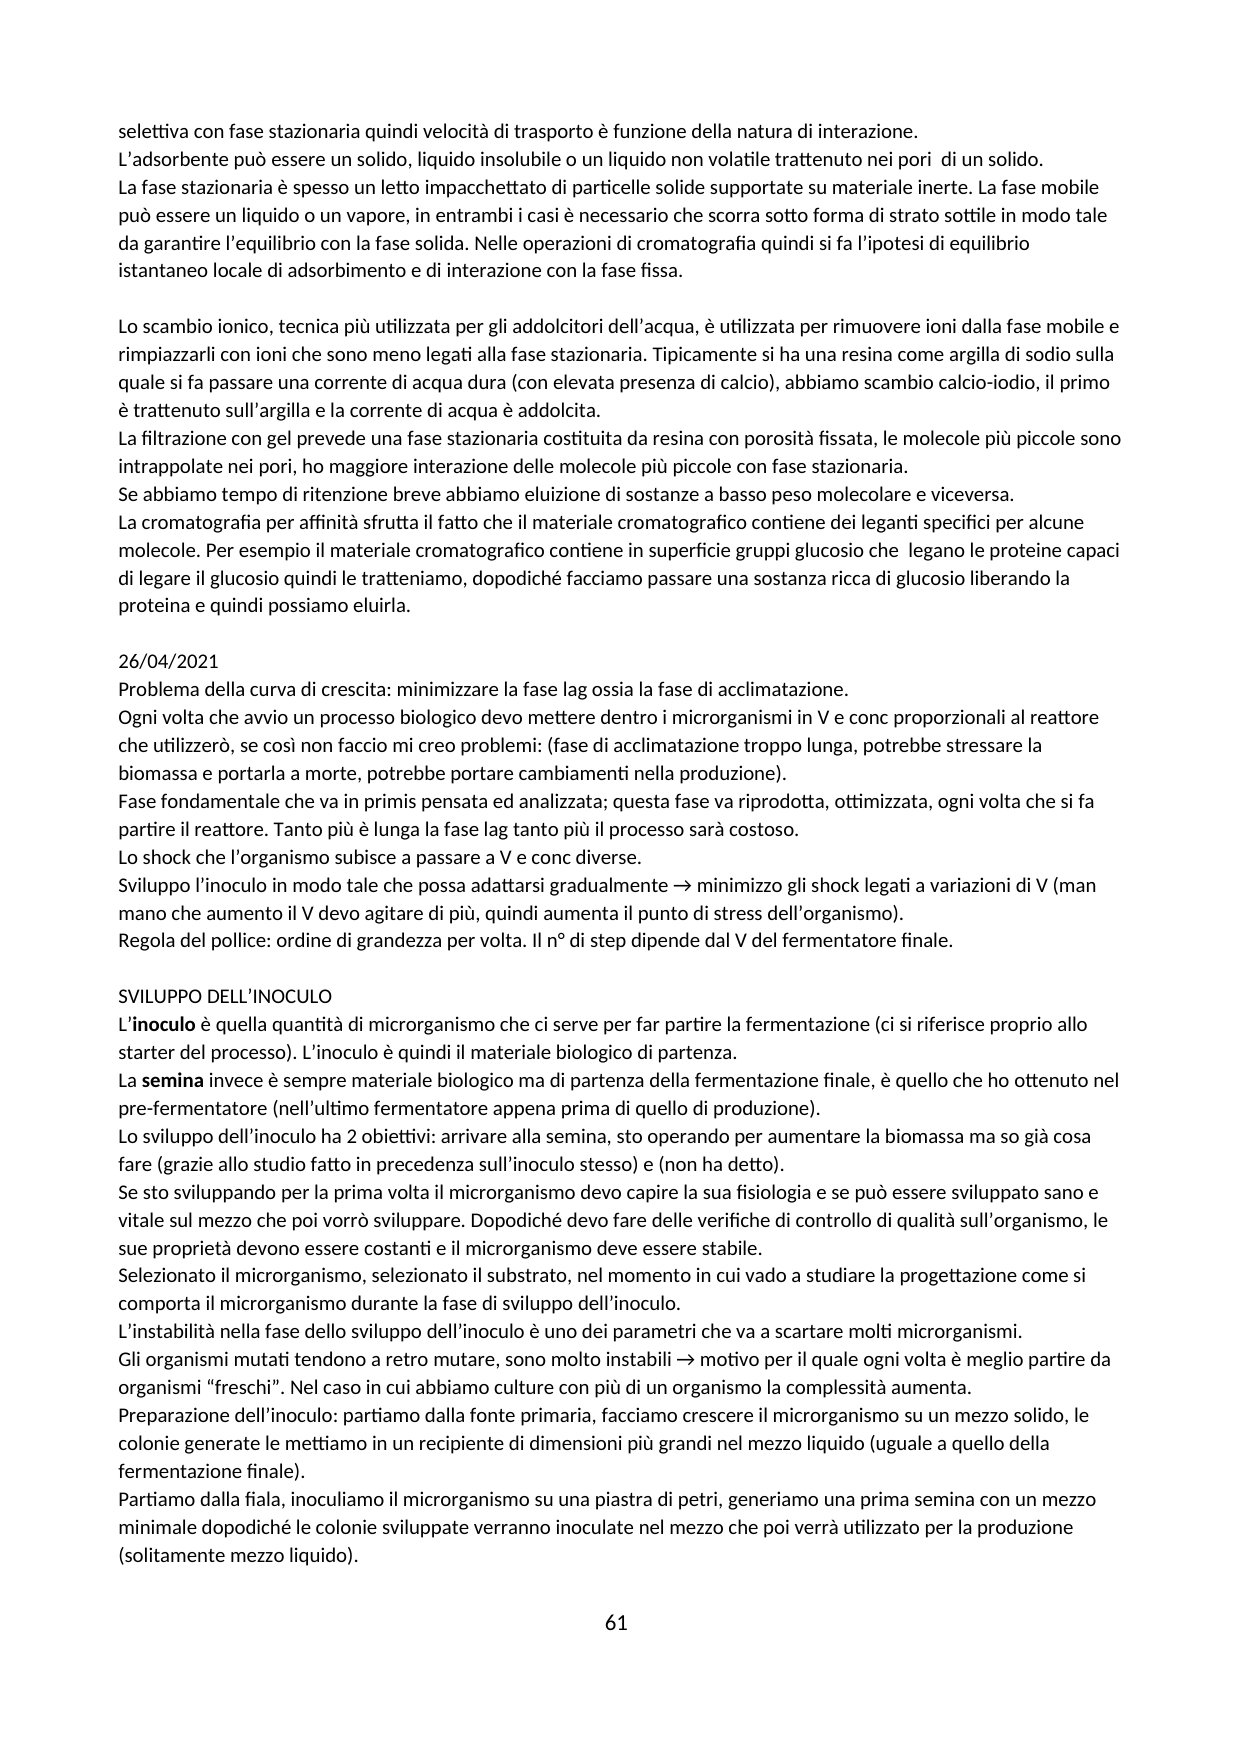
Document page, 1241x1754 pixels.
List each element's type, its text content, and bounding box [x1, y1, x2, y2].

text selettiva con fase stazionaria quindi velocità di trasporto è funzione della natura di interazione. L’adsorbente può essere un solido, liquido insolubile o un liquido non volatile trattenuto nei pori di un solido. La fase stazionaria è spesso un letto impacchettato di particelle solide supportate su materiale inerte. La fase mobile può essere un liquido o un vapore, in entrambi i casi è necessario che scorra sotto forma di strato sottile in modo tale da garantire l’equilibrio con la fase solida. Nelle operazioni di cromatografia quindi si fa l’ipotesi di equilibrio istantaneo locale di adsorbimento e di interazione con la fase fissa. Lo scambio ionico, tecnica più utilizzata per gli addolcitori dell’acqua, è utilizzata per rimuovere ioni dalla fase mobile e rimpiazzarli con ioni che sono meno legati alla fase stazionaria. Tipicamente si ha una resina come argilla di sodio sulla quale si fa passare una corrente di acqua dura (con elevata presenza di calcio), abbiamo scambio calcio-iodio, il primo è trattenuto sull’argilla e la corrente di acqua è addolcita. La filtrazione con gel prevede una fase stazionaria costituita da resina con porosità fissata, le molecole più piccole sono intrappolate nei pori, ho maggiore interazione delle molecole più piccole con fase stazionaria. Se abbiamo tempo di ritenzione breve abbiamo eluizione di sostanze a basso peso molecolare e viceversa. La cromatografia per affinità sfrutta il fatto che il materiale cromatografico contiene dei leganti specifici per alcune molecole. Per esempio il materiale cromatografico contiene in superficie gruppi glucosio che legano le proteine capaci di legare il glucosio quindi le tratteniamo, dopodiché facciamo passare una sostanza ricca di glucosio liberando la proteina e quindi possiamo eluirla. 26/04/2021 Problema della curva di crescita: minimizzare la fase lag ossia la fase di acclimatazione. Ogni volta che avvio un processo biologico devo mettere dentro i microrganismi in V e conc proporzionali al reattore che utilizzerò, se così non faccio mi creo problemi: (fase di acclimatazione troppo lunga, potrebbe stressare la biomassa e portarla a morte, potrebbe portare cambiamenti nella produzione). Fase fondamentale che va in primis pensata ed analizzata; questa fase va riprodotta, ottimizzata, ogni volta che si fa partire il reattore. Tanto più è lunga la fase lag tanto più il processo sarà costoso. Lo shock che l’organismo subisce a passare a V e conc diverse. Sviluppo l’inoculo in modo tale che possa adattarsi gradualmente → minimizzo gli shock legati a variazioni di V (man mano che aumento il V devo agitare di più, quindi aumenta il punto di stress dell’organismo). Regola del pollice: ordine di grandezza per volta. Il n° di step dipende dal V del fermentatore finale. SVILUPPO DELL’INOCULO L’inoculo è quella quantità di microrganismo che ci serve per far partire la fermentazione (ci si riferisce proprio allo starter del processo). L’inoculo è quindi il materiale biologico di partenza. La semina invece è sempre materiale biologico ma di partenza della fermentazione finale, è quello che ho ottenuto nel pre-fermentatore (nell’ultimo fermentatore appena prima di quello di produzione). Lo sviluppo dell’inoculo ha 2 obiettivi: arrivare alla semina, sto operando per aumentare la biomassa ma so già cosa fare (grazie allo studio fatto in precedenza sull’inoculo stesso) e (non ha detto). Se sto sviluppando per la prima volta il microrganismo devo capire la sua fisiologia e se può essere sviluppato sano e vitale sul mezzo che poi vorrò sviluppare. Dopodiché devo fare delle verifiche di controllo di qualità sull’organismo, le sue proprietà devono essere costanti e il microrganismo deve essere stabile. Selezionato il microrganismo, selezionato il substrato, nel momento in cui vado a studiare la progettazione come si comporta il microrganismo durante la fase di sviluppo dell’inoculo. L’instabilità nella fase dello sviluppo dell’inoculo è uno dei parametri che va a scartare molti microrganismi. Gli organismi mutati tendono a retro mutare, sono molto instabili → motivo per il quale ogni volta è meglio partire da organismi “freschi”. Nel caso in cui abbiamo culture con più di un organismo la complessità aumenta. Preparazione dell’inoculo: partiamo dalla fonte primaria, facciamo crescere il microrganismo su un mezzo solido, le colonie generate le mettiamo in un recipiente di dimensioni più grandi nel mezzo liquido (uguale a quello della fermentazione finale). Partiamo dalla fiala, inoculiamo il microrganismo su una piastra di petri, generiamo una prima semina con un mezzo minimale dopodiché le colonie sviluppate verranno inoculate nel mezzo che poi verrà utilizzato per la produzione (solitamente mezzo liquido). [118, 118, 1124, 1567]
